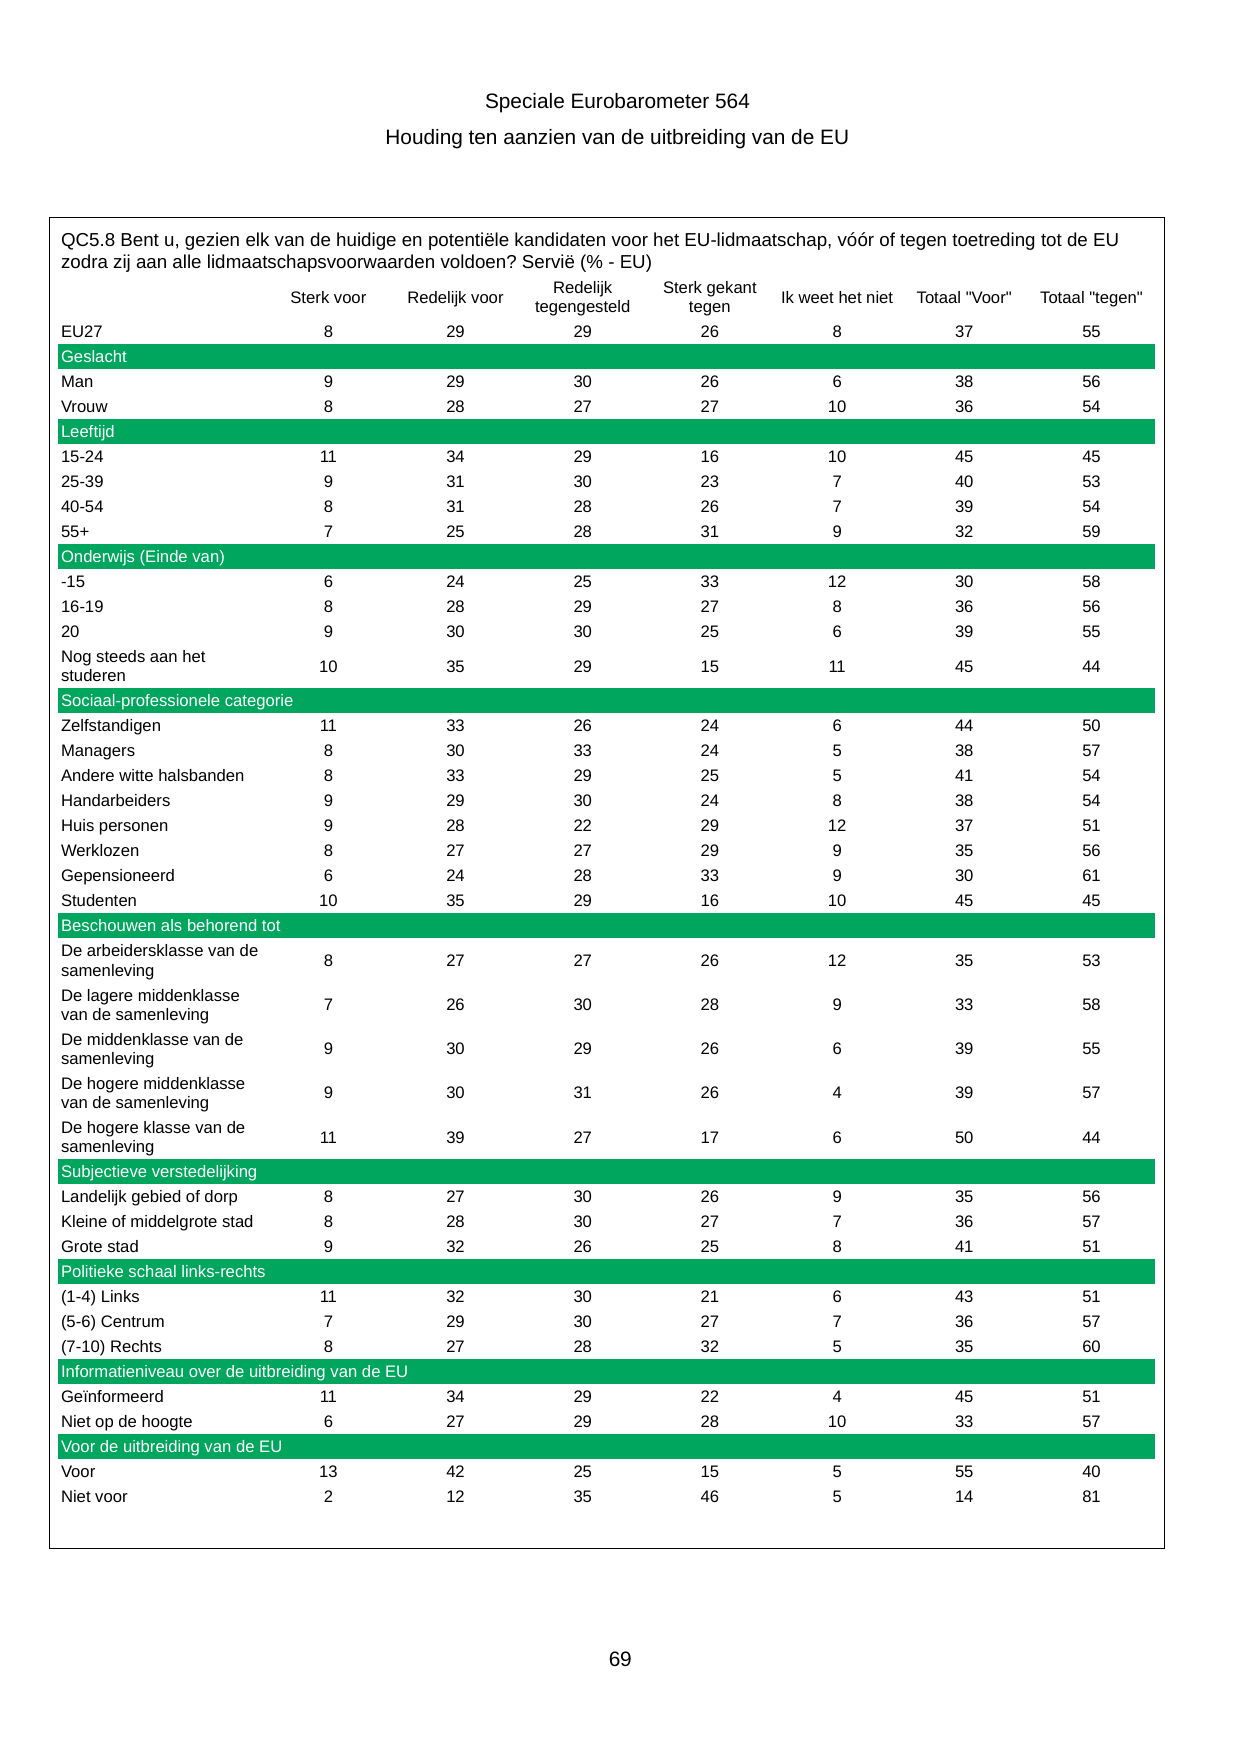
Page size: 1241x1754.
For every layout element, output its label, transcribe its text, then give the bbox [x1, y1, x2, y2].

table_cell 26 [646, 369, 773, 394]
table_cell 9 [773, 838, 900, 863]
table_cell 29 [392, 369, 519, 394]
table_cell 36 [900, 1309, 1028, 1334]
table_cell 8 [265, 394, 392, 419]
table_cell 30 [392, 738, 519, 763]
table_cell De arbeidersklasse van de samenleving [58, 938, 264, 982]
table_cell Huis personen [58, 813, 264, 838]
table_cell 25-39 [58, 469, 264, 494]
table_cell 4 [773, 1384, 900, 1409]
table_cell 33 [646, 863, 773, 888]
table_cell 8 [265, 1209, 392, 1234]
table_cell 30 [519, 1184, 646, 1209]
table_cell Voor [58, 1459, 264, 1484]
table_cell 8 [265, 1334, 392, 1359]
table_cell 37 [900, 813, 1028, 838]
table_cell Redelijk tegengesteld [519, 275, 646, 319]
table_cell 54 [1028, 394, 1155, 419]
table_cell 43 [900, 1284, 1028, 1309]
table_cell 29 [519, 1384, 646, 1409]
table_cell 28 [646, 983, 773, 1027]
table_cell 29 [519, 763, 646, 788]
table_cell (7-10) Rechts [58, 1334, 264, 1359]
table_cell 15 [646, 644, 773, 688]
table_cell Handarbeiders [58, 788, 264, 813]
table_cell Geïnformeerd [58, 1384, 264, 1409]
table_cell Man [58, 369, 264, 394]
table_cell 12 [773, 813, 900, 838]
table_cell 10 [773, 1409, 900, 1434]
table_cell 27 [392, 938, 519, 982]
table_cell 7 [773, 1209, 900, 1234]
table_cell De lagere middenklasse van de samenleving [58, 983, 264, 1027]
table_cell 30 [392, 1027, 519, 1071]
table_cell 26 [392, 983, 519, 1027]
table_cell 21 [646, 1284, 773, 1309]
table_cell 14 [900, 1484, 1028, 1509]
table_cell 10 [773, 394, 900, 419]
table_cell 26 [646, 1184, 773, 1209]
table_cell 9 [265, 788, 392, 813]
table_cell Leeftijd [58, 419, 1155, 444]
table_cell 11 [265, 1115, 392, 1159]
table_cell 30 [900, 569, 1028, 594]
table_cell 56 [1028, 369, 1155, 394]
table_cell 33 [900, 983, 1028, 1027]
table_cell 9 [265, 813, 392, 838]
table_cell 7 [773, 1309, 900, 1334]
table_cell 11 [265, 1384, 392, 1409]
table_cell 28 [519, 494, 646, 519]
table_cell 41 [900, 1234, 1028, 1259]
table_cell 58 [1028, 569, 1155, 594]
table_cell 20 [58, 619, 264, 644]
table_cell 30 [519, 1284, 646, 1309]
table_cell 24 [646, 713, 773, 738]
table_cell 28 [392, 594, 519, 619]
table_cell 9 [773, 1184, 900, 1209]
table_cell 45 [900, 888, 1028, 913]
table_cell 6 [773, 619, 900, 644]
table_cell 35 [392, 644, 519, 688]
table_cell 29 [519, 319, 646, 344]
table_cell 26 [519, 1234, 646, 1259]
table_cell Managers [58, 738, 264, 763]
table_cell 8 [265, 319, 392, 344]
table_cell 38 [900, 738, 1028, 763]
table_cell 30 [519, 619, 646, 644]
table_cell 29 [519, 888, 646, 913]
table_cell 53 [1028, 938, 1155, 982]
table_cell 24 [392, 863, 519, 888]
table_cell Totaal "tegen" [1028, 275, 1155, 319]
table_cell Werklozen [58, 838, 264, 863]
table_cell 8 [773, 788, 900, 813]
table_cell 26 [646, 1027, 773, 1071]
table_cell 28 [519, 1334, 646, 1359]
table_cell 34 [392, 444, 519, 469]
table_cell 27 [646, 594, 773, 619]
table_cell 54 [1028, 788, 1155, 813]
table_cell Sterk gekant tegen [646, 275, 773, 319]
table_cell 27 [646, 394, 773, 419]
table_cell 24 [646, 738, 773, 763]
table_cell [58, 275, 264, 319]
table_cell 45 [1028, 444, 1155, 469]
table_cell 5 [773, 738, 900, 763]
table_cell 35 [900, 838, 1028, 863]
table_cell 56 [1028, 838, 1155, 863]
table_cell 7 [265, 1309, 392, 1334]
table_cell 7 [265, 519, 392, 544]
table_cell 27 [519, 1115, 646, 1159]
table_cell 33 [392, 713, 519, 738]
table_cell 32 [392, 1234, 519, 1259]
table_cell 51 [1028, 1384, 1155, 1409]
table_cell 9 [773, 519, 900, 544]
table_cell 29 [392, 788, 519, 813]
table_cell 22 [646, 1384, 773, 1409]
table_cell Ik weet het niet [773, 275, 900, 319]
table_cell 31 [392, 469, 519, 494]
table_cell 26 [519, 713, 646, 738]
table_cell 5 [773, 763, 900, 788]
table_cell 25 [519, 569, 646, 594]
table_cell Informatieniveau over de uitbreiding van de EU [58, 1359, 1155, 1384]
table_cell 39 [900, 1027, 1028, 1071]
table_cell 57 [1028, 1209, 1155, 1234]
table_cell 9 [265, 469, 392, 494]
table_cell 16 [646, 444, 773, 469]
table_cell 35 [900, 938, 1028, 982]
table_cell 44 [900, 713, 1028, 738]
table_cell 11 [265, 1284, 392, 1309]
table_cell Grote stad [58, 1234, 264, 1259]
table_cell 30 [519, 369, 646, 394]
table_header QC5.8 Bent u, gezien elk van de huidige en potentiële kandidaten voor het EU-lidmaatschap, vóór of tegen toetreding tot de EU zodra zij aan alle lidmaatschapsvoorwaarden voldoen? Servië (% - EU) [58, 226, 1155, 275]
table_cell 37 [900, 319, 1028, 344]
table_cell (1-4) Links [58, 1284, 264, 1309]
table_cell 30 [519, 1309, 646, 1334]
table_cell 57 [1028, 738, 1155, 763]
table_cell 32 [900, 519, 1028, 544]
table_cell 30 [519, 983, 646, 1027]
table_cell 28 [519, 863, 646, 888]
table_cell 54 [1028, 494, 1155, 519]
table_cell 81 [1028, 1484, 1155, 1509]
table_cell (5-6) Centrum [58, 1309, 264, 1334]
table_cell 38 [900, 788, 1028, 813]
table_cell Geslacht [58, 344, 1155, 369]
table_cell 24 [392, 569, 519, 594]
table_cell 16-19 [58, 594, 264, 619]
table_cell 50 [900, 1115, 1028, 1159]
table_cell 29 [519, 594, 646, 619]
table_cell 39 [392, 1115, 519, 1159]
table_cell 45 [1028, 888, 1155, 913]
table_cell 13 [265, 1459, 392, 1484]
table_cell 40 [900, 469, 1028, 494]
table_cell 25 [646, 1234, 773, 1259]
table_cell 23 [646, 469, 773, 494]
table_cell 8 [265, 838, 392, 863]
table_cell Niet voor [58, 1484, 264, 1509]
table_cell 39 [900, 619, 1028, 644]
table_cell 2 [265, 1484, 392, 1509]
table_cell 27 [646, 1309, 773, 1334]
table_cell 57 [1028, 1071, 1155, 1115]
table_cell 44 [1028, 1115, 1155, 1159]
table_cell 6 [265, 863, 392, 888]
table_cell 39 [900, 1071, 1028, 1115]
table_cell 8 [773, 319, 900, 344]
table_cell 8 [773, 594, 900, 619]
table_cell 30 [900, 863, 1028, 888]
table_cell 54 [1028, 763, 1155, 788]
table_cell 45 [900, 444, 1028, 469]
table_cell 27 [519, 938, 646, 982]
table_cell 57 [1028, 1409, 1155, 1434]
table_cell 25 [519, 1459, 646, 1484]
table_cell 9 [265, 369, 392, 394]
table_cell 6 [773, 1284, 900, 1309]
table_cell 58 [1028, 983, 1155, 1027]
table_cell 9 [265, 619, 392, 644]
table_cell 35 [519, 1484, 646, 1509]
table_cell 28 [519, 519, 646, 544]
table_cell Nog steeds aan het studeren [58, 644, 264, 688]
table_cell 25 [392, 519, 519, 544]
table_cell 36 [900, 394, 1028, 419]
table_cell Andere witte halsbanden [58, 763, 264, 788]
table_cell 50 [1028, 713, 1155, 738]
table_cell 33 [646, 569, 773, 594]
table_cell 9 [773, 863, 900, 888]
table_cell 30 [519, 788, 646, 813]
table_cell 57 [1028, 1309, 1155, 1334]
table_cell 4 [773, 1071, 900, 1115]
table_cell 8 [265, 1184, 392, 1209]
table_cell 60 [1028, 1334, 1155, 1359]
table_cell 44 [1028, 644, 1155, 688]
table_cell Totaal "Voor" [900, 275, 1028, 319]
table_cell Beschouwen als behorend tot [58, 913, 1155, 938]
table_cell 27 [392, 1409, 519, 1434]
table_cell 15 [646, 1459, 773, 1484]
table_cell Sociaal-professionele categorie [58, 688, 1155, 713]
table_cell Kleine of middelgrote stad [58, 1209, 264, 1234]
table_cell 29 [519, 644, 646, 688]
table_cell 25 [646, 619, 773, 644]
table_cell De hogere klasse van de samenleving [58, 1115, 264, 1159]
table_cell EU27 [58, 319, 264, 344]
table_cell Onderwijs (Einde van) [58, 544, 1155, 569]
table_cell 30 [519, 1209, 646, 1234]
table_cell 8 [773, 1234, 900, 1259]
table_cell 12 [773, 569, 900, 594]
table_cell 46 [646, 1484, 773, 1509]
table_cell 30 [392, 619, 519, 644]
table_cell 56 [1028, 594, 1155, 619]
table_cell 28 [392, 394, 519, 419]
table_cell 27 [392, 1184, 519, 1209]
table_cell 41 [900, 763, 1028, 788]
table_cell 8 [265, 594, 392, 619]
table_cell 61 [1028, 863, 1155, 888]
table_cell 6 [773, 1115, 900, 1159]
table_cell 5 [773, 1334, 900, 1359]
table_cell 32 [646, 1334, 773, 1359]
table_cell 32 [392, 1284, 519, 1309]
table_cell 34 [392, 1384, 519, 1409]
table_cell 38 [900, 369, 1028, 394]
table_cell 7 [773, 494, 900, 519]
table_cell 42 [392, 1459, 519, 1484]
table_cell 51 [1028, 1284, 1155, 1309]
table_cell 33 [900, 1409, 1028, 1434]
table_cell 9 [773, 983, 900, 1027]
table_cell 31 [646, 519, 773, 544]
table_cell Zelfstandigen [58, 713, 264, 738]
table_cell Politieke schaal links-rechts [58, 1259, 1155, 1284]
table_cell 8 [265, 738, 392, 763]
table_cell 55 [1028, 319, 1155, 344]
table_cell 12 [392, 1484, 519, 1509]
table_cell 29 [392, 1309, 519, 1334]
table_cell 17 [646, 1115, 773, 1159]
table_cell 10 [773, 888, 900, 913]
table_cell 6 [773, 1027, 900, 1071]
table_cell 26 [646, 938, 773, 982]
table_cell 31 [519, 1071, 646, 1115]
table_cell 30 [392, 1071, 519, 1115]
table_cell -15 [58, 569, 264, 594]
table_cell 28 [646, 1409, 773, 1434]
table_cell 55 [900, 1459, 1028, 1484]
table_cell 36 [900, 594, 1028, 619]
table_cell 6 [265, 569, 392, 594]
table_cell 27 [392, 1334, 519, 1359]
table_cell 45 [900, 644, 1028, 688]
table_cell 40 [1028, 1459, 1155, 1484]
table_cell 25 [646, 763, 773, 788]
table_cell 29 [646, 813, 773, 838]
table_cell 51 [1028, 1234, 1155, 1259]
table_cell De middenklasse van de samenleving [58, 1027, 264, 1071]
table_cell 31 [392, 494, 519, 519]
table_cell 10 [773, 444, 900, 469]
table_cell Gepensioneerd [58, 863, 264, 888]
table_cell 39 [900, 494, 1028, 519]
table_cell 5 [773, 1484, 900, 1509]
table_cell 26 [646, 319, 773, 344]
table_cell 5 [773, 1459, 900, 1484]
table_cell Sterk voor [265, 275, 392, 319]
table_cell 45 [900, 1384, 1028, 1409]
table_cell 9 [265, 1027, 392, 1071]
table_cell 27 [519, 838, 646, 863]
table_cell 6 [773, 713, 900, 738]
table_cell Subjectieve verstedelijking [58, 1159, 1155, 1184]
table_cell De hogere middenklasse van de samenleving [58, 1071, 264, 1115]
table_cell 29 [646, 838, 773, 863]
table_cell 10 [265, 888, 392, 913]
table_cell 11 [265, 713, 392, 738]
table_cell 10 [265, 644, 392, 688]
table_cell 12 [773, 938, 900, 982]
table_cell 7 [773, 469, 900, 494]
table_cell 29 [519, 1027, 646, 1071]
table_cell Niet op de hoogte [58, 1409, 264, 1434]
table_cell 24 [646, 788, 773, 813]
table_cell 35 [392, 888, 519, 913]
table_cell 53 [1028, 469, 1155, 494]
table_cell 16 [646, 888, 773, 913]
table_cell 59 [1028, 519, 1155, 544]
table_cell 56 [1028, 1184, 1155, 1209]
table_cell Redelijk voor [392, 275, 519, 319]
table_cell 15-24 [58, 444, 264, 469]
table_cell 51 [1028, 813, 1155, 838]
table_cell 9 [265, 1071, 392, 1115]
table_cell 27 [646, 1209, 773, 1234]
table_cell 28 [392, 1209, 519, 1234]
table_cell 35 [900, 1184, 1028, 1209]
table_cell 27 [392, 838, 519, 863]
table_cell 26 [646, 494, 773, 519]
table_cell Landelijk gebied of dorp [58, 1184, 264, 1209]
table_cell 55+ [58, 519, 264, 544]
table_cell 28 [392, 813, 519, 838]
table_cell 8 [265, 763, 392, 788]
table_cell Voor de uitbreiding van de EU [58, 1434, 1155, 1459]
table_cell 8 [265, 938, 392, 982]
table_cell Studenten [58, 888, 264, 913]
table_cell 11 [773, 644, 900, 688]
table_cell 11 [265, 444, 392, 469]
table_cell 9 [265, 1234, 392, 1259]
table_cell 29 [519, 444, 646, 469]
table_cell 7 [265, 983, 392, 1027]
table_cell 33 [519, 738, 646, 763]
table_cell 6 [265, 1409, 392, 1434]
table_cell 33 [392, 763, 519, 788]
table_cell 40-54 [58, 494, 264, 519]
table_cell 26 [646, 1071, 773, 1115]
table_cell 55 [1028, 619, 1155, 644]
table_cell 22 [519, 813, 646, 838]
table_cell Vrouw [58, 394, 264, 419]
table_cell 6 [773, 369, 900, 394]
table_cell 29 [392, 319, 519, 344]
table_cell 8 [265, 494, 392, 519]
table_cell 30 [519, 469, 646, 494]
table_cell 36 [900, 1209, 1028, 1234]
table_cell 27 [519, 394, 646, 419]
table_cell 35 [900, 1334, 1028, 1359]
table_cell 29 [519, 1409, 646, 1434]
table_cell 55 [1028, 1027, 1155, 1071]
